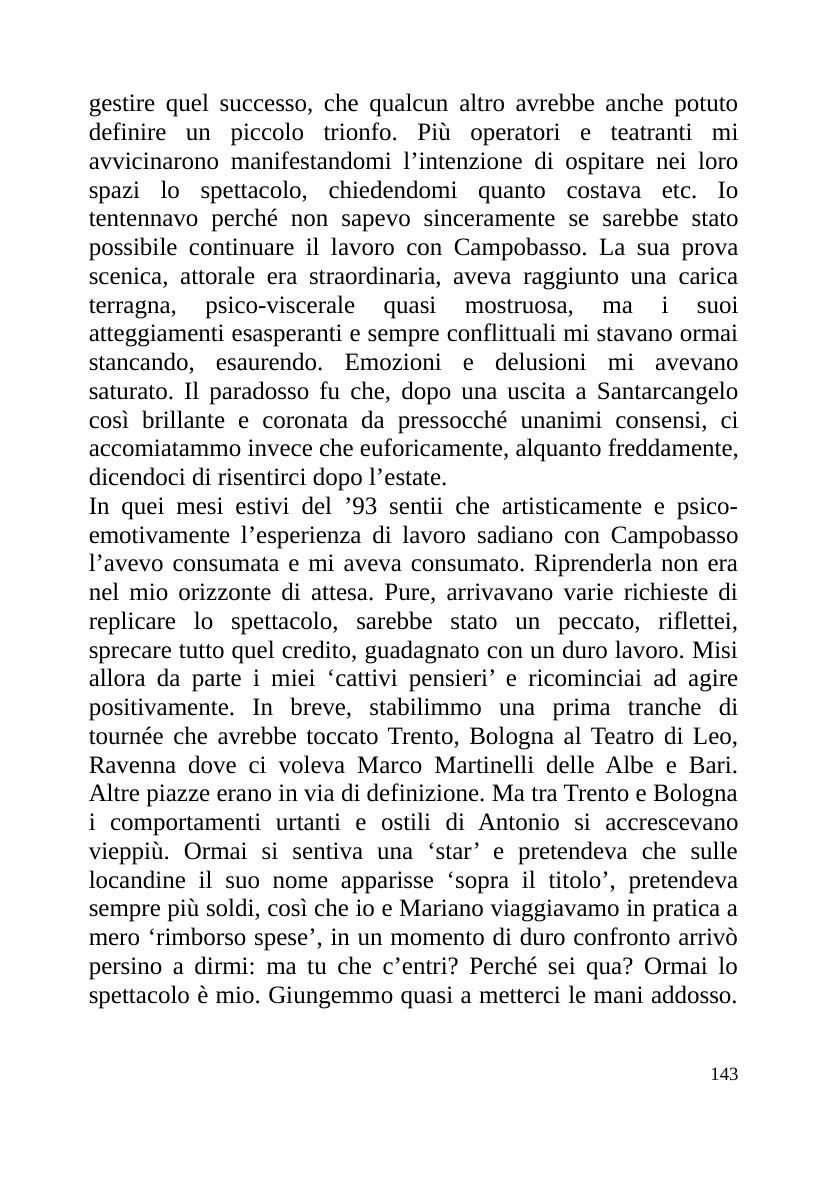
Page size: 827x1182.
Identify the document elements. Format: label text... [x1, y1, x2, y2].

text gestire quel successo, che qualcun altro avrebbe anche potuto definire un piccolo trionfo. Più operatori e teatranti mi avvicinarono manifestandomi l’intenzione di ospitare nei loro spazi lo spettacolo, chiedendomi quanto costava etc. Io tentennavo perché non sapevo sinceramente se sarebbe stato possibile continuare il lavoro con Campobasso. La sua prova scenica, attorale era straordinaria, aveva raggiunto una carica terragna, psico-viscerale quasi mostruosa, ma i suoi atteggiamenti esasperanti e sempre conflittuali mi stavano ormai stancando, esaurendo. Emozioni e delusioni mi avevano saturato. Il paradosso fu che, dopo una uscita a Santarcangelo così brillante e coronata da pressocché unanimi consensi, ci accomiatammo invece che euforicamente, alquanto freddamente, dicendoci di risentirci dopo l’estate. [88, 88, 739, 491]
text In quei mesi estivi del ’93 sentii che artisticamente e psico-emotivamente l’esperienza di lavoro sadiano con Campobasso l’avevo consumata e mi aveva consumato. Riprenderla non era nel mio orizzonte di attesa. Pure, arrivavano varie richieste di replicare lo spettacolo, sarebbe stato un peccato, riflettei, sprecare tutto quel credito, guadagnato con un duro lavoro. Misi allora da parte i miei ‘cattivi pensieri’ e ricominciai ad agire positivamente. In breve, stabilimmo una prima tranche di tournée che avrebbe toccato Trento, Bologna al Teatro di Leo, Ravenna dove ci voleva Marco Martinelli delle Albe e Bari. Altre piazze erano in via di definizione. Ma tra Trento e Bologna i comportamenti urtanti e ostili di Antonio si accrescevano vieppiù. Ormai si sentiva una ‘star’ e pretendeva che sulle locandine il suo nome apparisse ‘sopra il titolo’, pretendeva sempre più soldi, così che io e Mariano viaggiavamo in pratica a mero ‘rimborso spese’, in un momento di duro confronto arrivò persino a dirmi: ma tu che c’entri? Perché sei qua? Ormai lo spettacolo è mio. Giungemmo quasi a metterci le mani addosso. [88, 491, 739, 1008]
